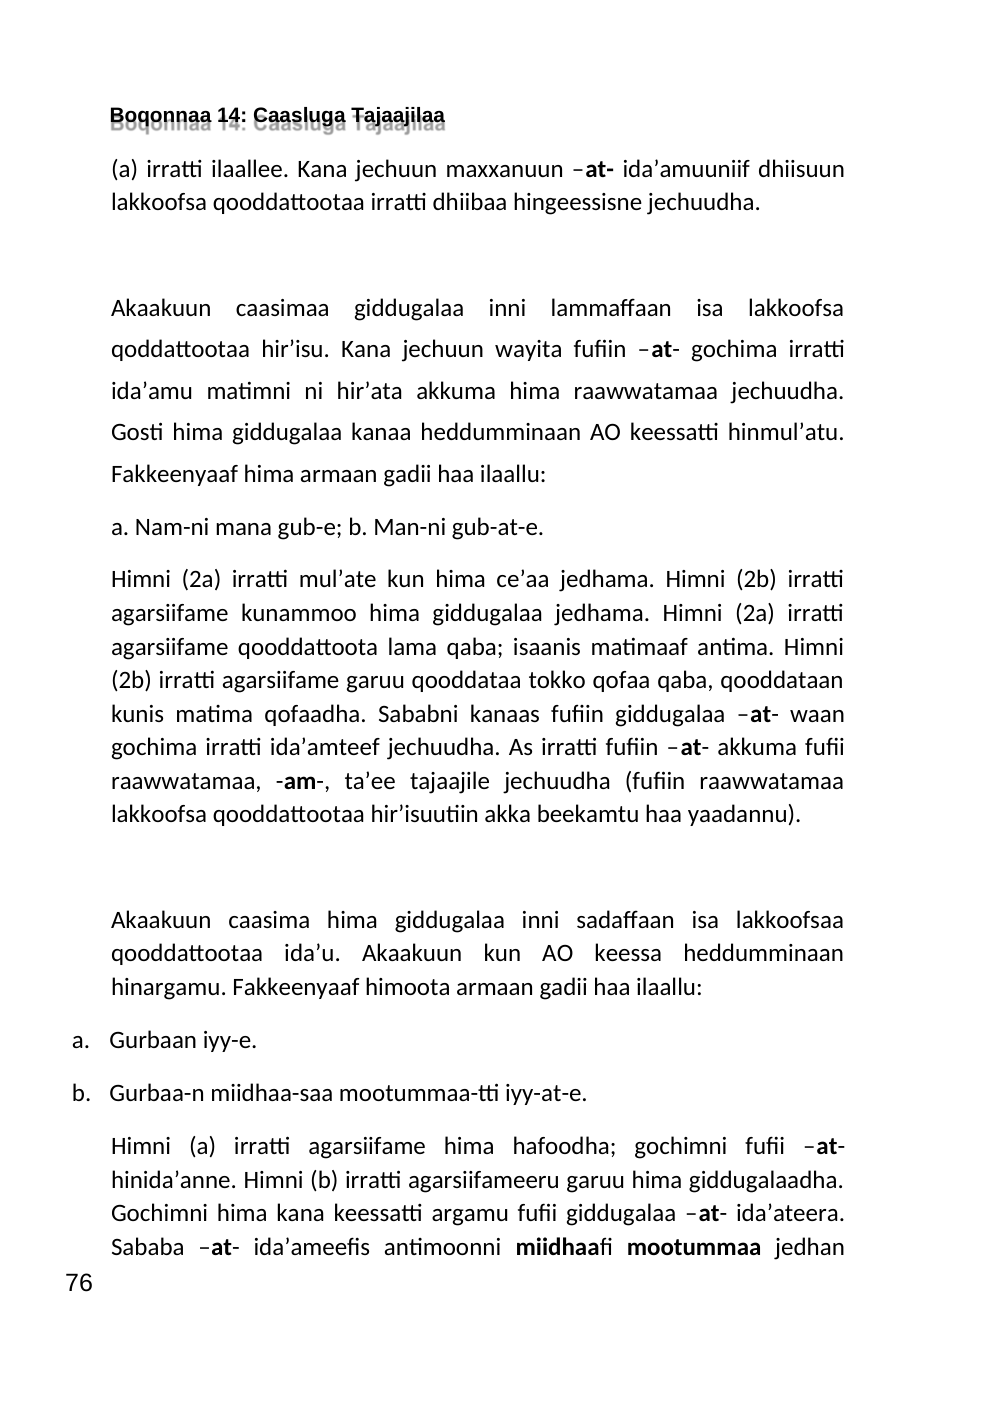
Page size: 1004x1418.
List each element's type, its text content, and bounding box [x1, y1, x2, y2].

list Gurbaa-n miidhaa-saa mootummaa-tti iyy-at-e. [72, 1077, 845, 1108]
text Akaakuun caasima hima giddugalaa inni sadaffaan isa lakkoofsaa qooddattootaa ida’u. Akaakuun kun AO keessa heddumminaan hinargamu. Fakkeenyaaf himoota armaan gadii haa ilaallu: [111, 904, 845, 1002]
text Himni (a) irratti agarsiifame hima hafoodha; gochimni fufii –at- hinida’anne. Himni (b) irratti agarsiifameeru garuu hima giddugalaadha. Gochimni hima kana keessatti argamu fufii giddugalaa –at- ida’ateera. Sababa –at- ida’ameefis antimoonni miidhaafi mootummaa jedhan [111, 1130, 845, 1261]
text a. Nam-ni mana gub-e; b. Man-ni gub-at-e. [111, 511, 845, 541]
list Gurbaan iyy-e. [72, 1024, 845, 1055]
text Himni (2a) irratti mul’ate kun hima ce’aa jedhama. Himni (2b) irratti agarsiifame kunammoo hima giddugalaa jedhama. Himni (2a) irratti agarsiifame qooddattoota lama qaba; isaanis matimaaf antima. Himni (2b) irratti agarsiifame garuu qooddataa tokko qofaa qaba, qooddataan kunis matima qofaadha. Sababni kanaas fufiin giddugalaa –at- waan gochima irratti ida’amteef jechuudha. As irratti fufiin –at- akkuma fufii raawwatamaa, -am-, ta’ee tajaajile jechuudha (fufiin raawwatamaa lakkoofsa qooddattootaa hir’isuutiin akka beekamtu haa yaadannu). [111, 564, 845, 829]
text Akaakuun caasimaa giddugalaa inni lammaffaan isa lakkoofsa qoddattootaa hir’isu. Kana jechuun wayita fufiin –at- gochima irratti ida’amu matimni ni hir’ata akkuma hima raawwatamaa jechuudha. Gosti hima giddugalaa kanaa heddumminaan AO keessatti hinmul’atu. Fakkeenyaaf hima armaan gadii haa ilaallu: [111, 292, 845, 488]
picture [95, 102, 471, 149]
text (a) irratti ilaallee. Kana jechuun maxxanuun –at- ida’amuuniif dhiisuun lakkoofsa qooddattootaa irratti dhiibaa hingeessisne jechuudha. [111, 153, 845, 217]
